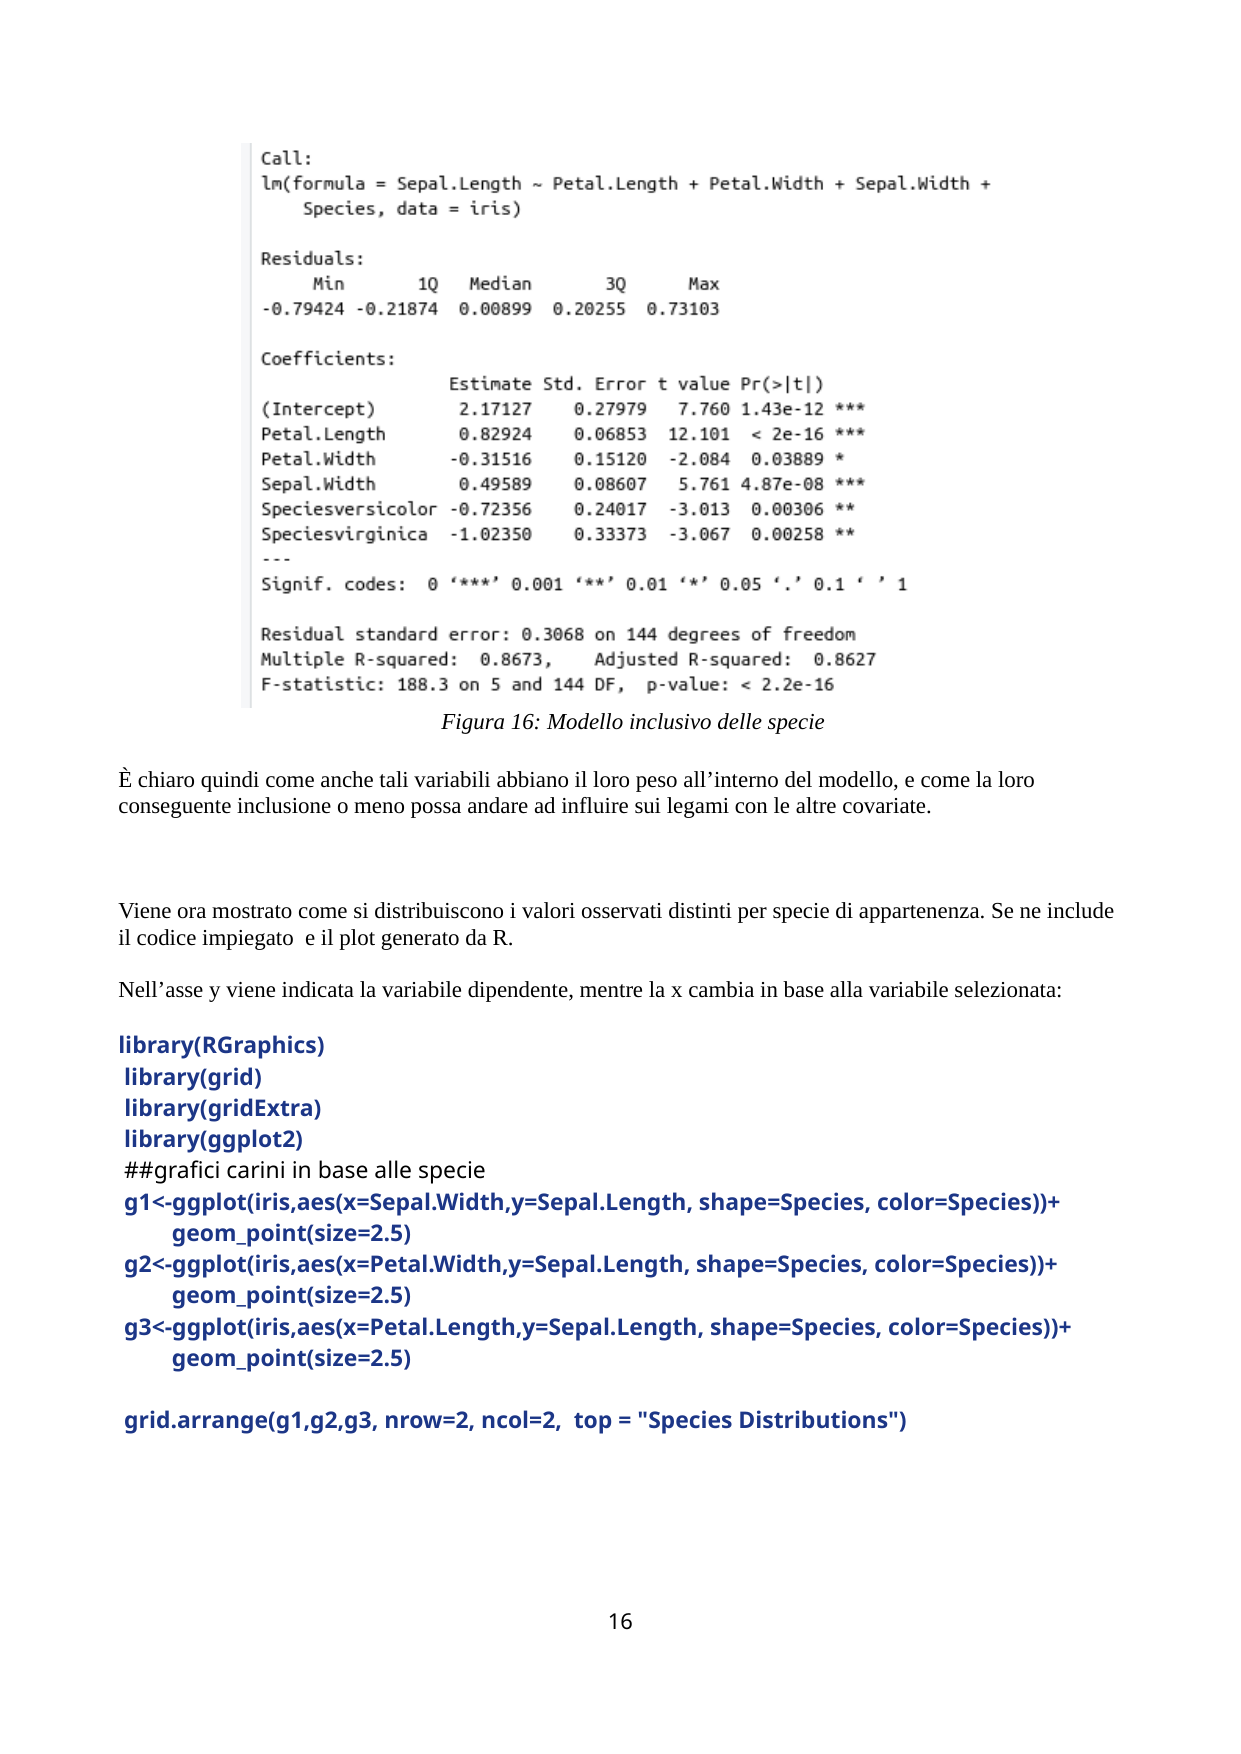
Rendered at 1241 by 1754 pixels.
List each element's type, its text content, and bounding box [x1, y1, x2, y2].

text geom_point(size=2.5) [118, 1342, 1122, 1373]
text library(RGraphics) [118, 1029, 1122, 1060]
text g2<-ggplot(iris,aes(x=Petal.Width,y=Sepal.Length, shape=Species, color=Species))+ [118, 1248, 1122, 1279]
text Nell’asse y viene indicata la variabile dipendente, mentre la x cambia in base alla variabile selezionata: [118, 976, 1122, 1003]
text È chiaro quindi come anche tali variabili abbiano il loro peso all’interno del modello, e come la loro conseguente inclusione o meno possa andare ad influire sui legami con le altre covariate. [118, 766, 1122, 818]
text g1<-ggplot(iris,aes(x=Sepal.Width,y=Sepal.Length, shape=Species, color=Species))+ [118, 1185, 1122, 1217]
text library(gridExtra) [118, 1092, 1122, 1123]
text grid.arrange(g1,g2,g3, nrow=2, ncol=2, top = "Species Distributions") [118, 1404, 1122, 1435]
text Viene ora mostrato come si distribuiscono i valori osservati distinti per specie di appartenenza. Se ne include il codice impiegato e il plot generato da R. [118, 897, 1122, 950]
text g3<-ggplot(iris,aes(x=Petal.Length,y=Sepal.Length, shape=Species, color=Species))+ [118, 1310, 1122, 1342]
text library(ggplot2) [118, 1123, 1122, 1154]
text geom_point(size=2.5) [118, 1217, 1122, 1248]
text library(grid) [118, 1060, 1122, 1092]
picture [241, 143, 1028, 708]
text Figura 16: Modello inclusivo delle specie [241, 708, 1027, 734]
text ##grafici carini in base alle specie [118, 1154, 1122, 1185]
text geom_point(size=2.5) [118, 1279, 1122, 1310]
